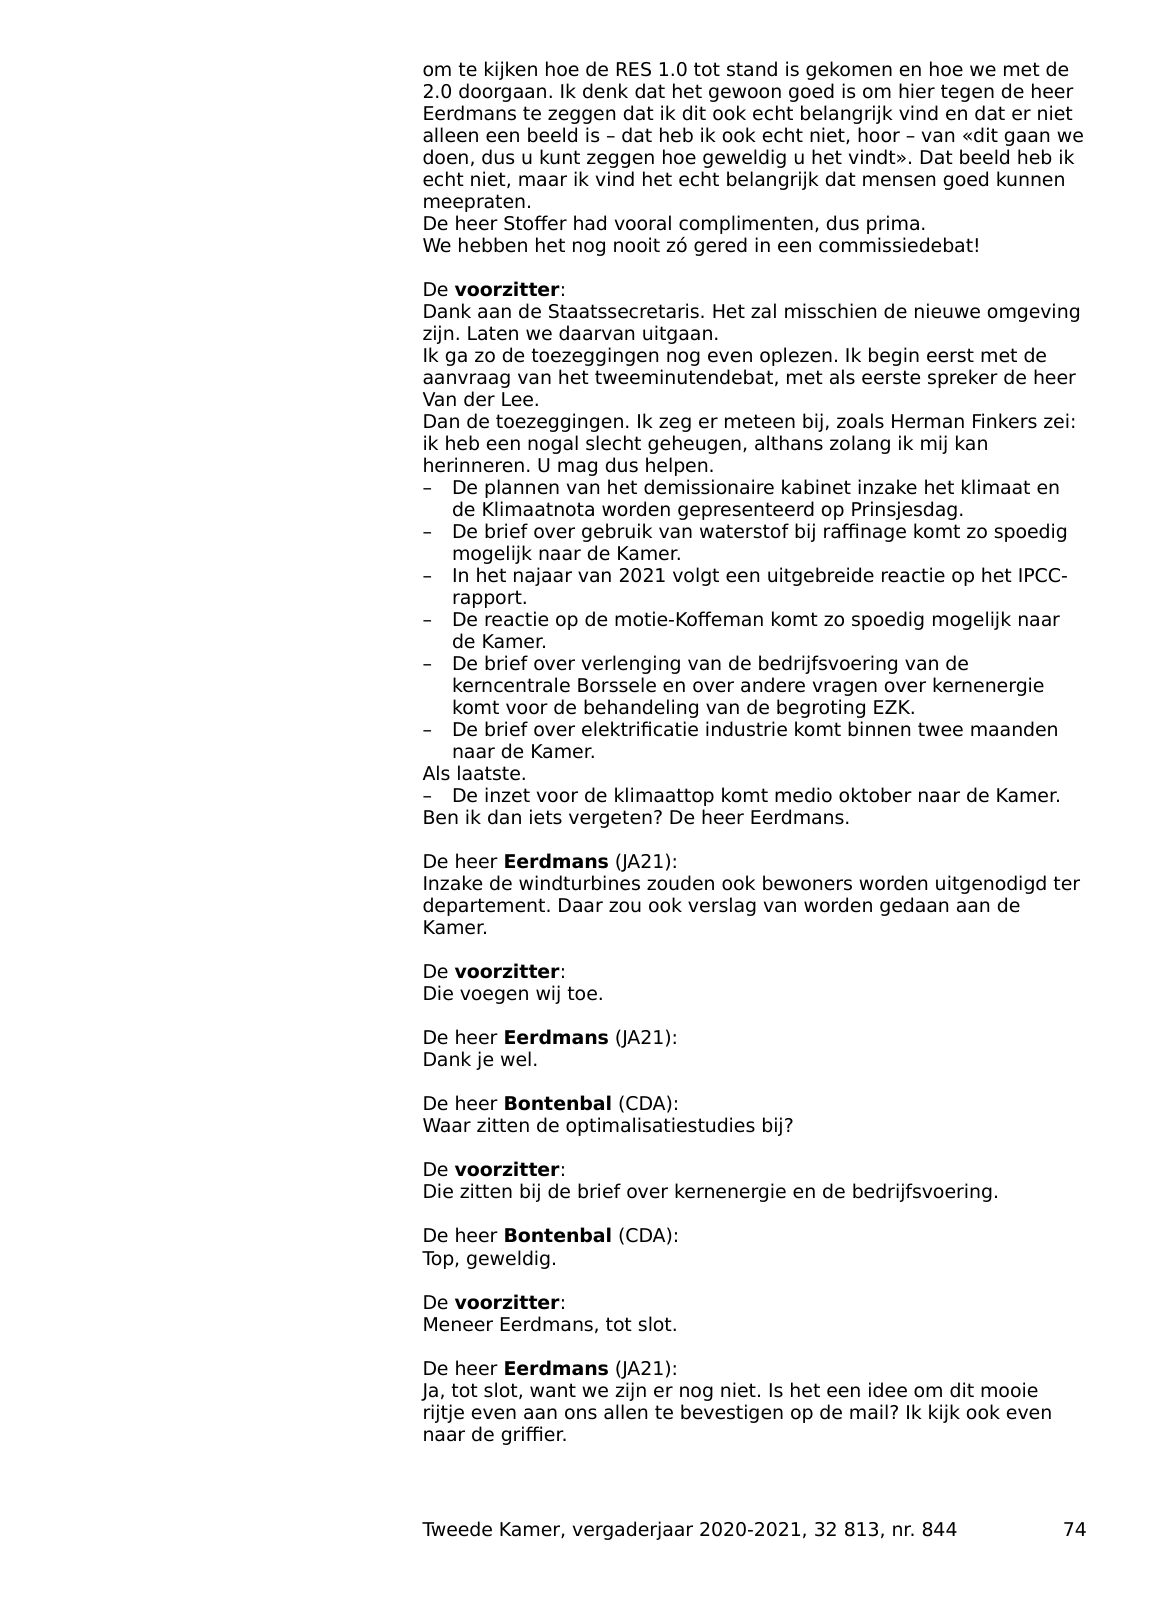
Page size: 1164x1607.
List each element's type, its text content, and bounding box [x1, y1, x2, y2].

text – In het najaar van 2021 volgt een uitgebreide reactie op het IPCC-rapport. [422, 565, 1087, 609]
text Als laatste. [422, 763, 1087, 784]
text De heer Eerdmans (JA21): [422, 1358, 1087, 1380]
text We hebben het nog nooit zó gered in een commissiedebat! [422, 235, 1087, 257]
text De heer Bontenbal (CDA): [422, 1225, 1087, 1247]
text De voorzitter: [422, 961, 1087, 983]
text – De brief over gebruik van waterstof bij raffinage komt zo spoedig mogelijk naar de Kamer. [422, 521, 1087, 565]
text – De brief over verlenging van de bedrijfsvoering van de kerncentrale Borssele en over andere vragen over kernenergie komt voor de behandeling van de begroting EZK. [422, 653, 1087, 719]
text Die zitten bij de brief over kernenergie en de bedrijfsvoering. [422, 1181, 1087, 1203]
text De voorzitter: [422, 1292, 1087, 1313]
text De voorzitter: [422, 1159, 1087, 1181]
text De voorzitter: [422, 279, 1087, 301]
text – De brief over elektrificatie industrie komt binnen twee maanden naar de Kamer. [422, 719, 1087, 763]
text Die voegen wij toe. [422, 983, 1087, 1005]
text – De inzet voor de klimaattop komt medio oktober naar de Kamer. [422, 784, 1087, 807]
text om te kijken hoe de RES 1.0 tot stand is gekomen en hoe we met de 2.0 doorgaan. Ik denk dat het gewoon goed is om hier tegen de heer Eerdmans te zeggen dat ik dit ook echt belangrijk vind en dat er niet alleen een beeld is – dat heb ik ook echt niet, hoor – van «dit gaan we doen, dus u kunt zeggen hoe geweldig u het vindt». Dat beeld heb ik echt niet, maar ik vind het echt belangrijk dat mensen goed kunnen meepraten. [422, 59, 1087, 213]
text – De reactie op de motie-Koffeman komt zo spoedig mogelijk naar de Kamer. [422, 609, 1087, 653]
text Waar zitten de optimalisatiestudies bij? [422, 1115, 1087, 1137]
text – De plannen van het demissionaire kabinet inzake het klimaat en de Klimaatnota worden gepresenteerd op Prinsjesdag. [422, 477, 1087, 521]
text Ja, tot slot, want we zijn er nog niet. Is het een idee om dit mooie rijtje even aan ons allen te bevestigen op de mail? Ik kijk ook even naar de griffier. [422, 1380, 1087, 1446]
text De heer Eerdmans (JA21): [422, 1027, 1087, 1049]
text Inzake de windturbines zouden ook bewoners worden uitgenodigd ter departement. Daar zou ook verslag van worden gedaan aan de Kamer. [422, 873, 1087, 939]
text De heer Bontenbal (CDA): [422, 1093, 1087, 1115]
text Top, geweldig. [422, 1247, 1087, 1269]
text Dank je wel. [422, 1049, 1087, 1071]
text Dank aan de Staatssecretaris. Het zal misschien de nieuwe omgeving zijn. Laten we daarvan uitgaan. [422, 301, 1087, 345]
text Ik ga zo de toezeggingen nog even oplezen. Ik begin eerst met de aanvraag van het tweeminutendebat, met als eerste spreker de heer Van der Lee. [422, 345, 1087, 411]
text De heer Stoffer had vooral complimenten, dus prima. [422, 213, 1087, 235]
text Ben ik dan iets vergeten? De heer Eerdmans. [422, 807, 1087, 828]
text De heer Eerdmans (JA21): [422, 851, 1087, 873]
text Dan de toezeggingen. Ik zeg er meteen bij, zoals Herman Finkers zei: ik heb een nogal slecht geheugen, althans zolang ik mij kan herinneren. U mag dus helpen. [422, 411, 1087, 477]
text Meneer Eerdmans, tot slot. [422, 1313, 1087, 1336]
